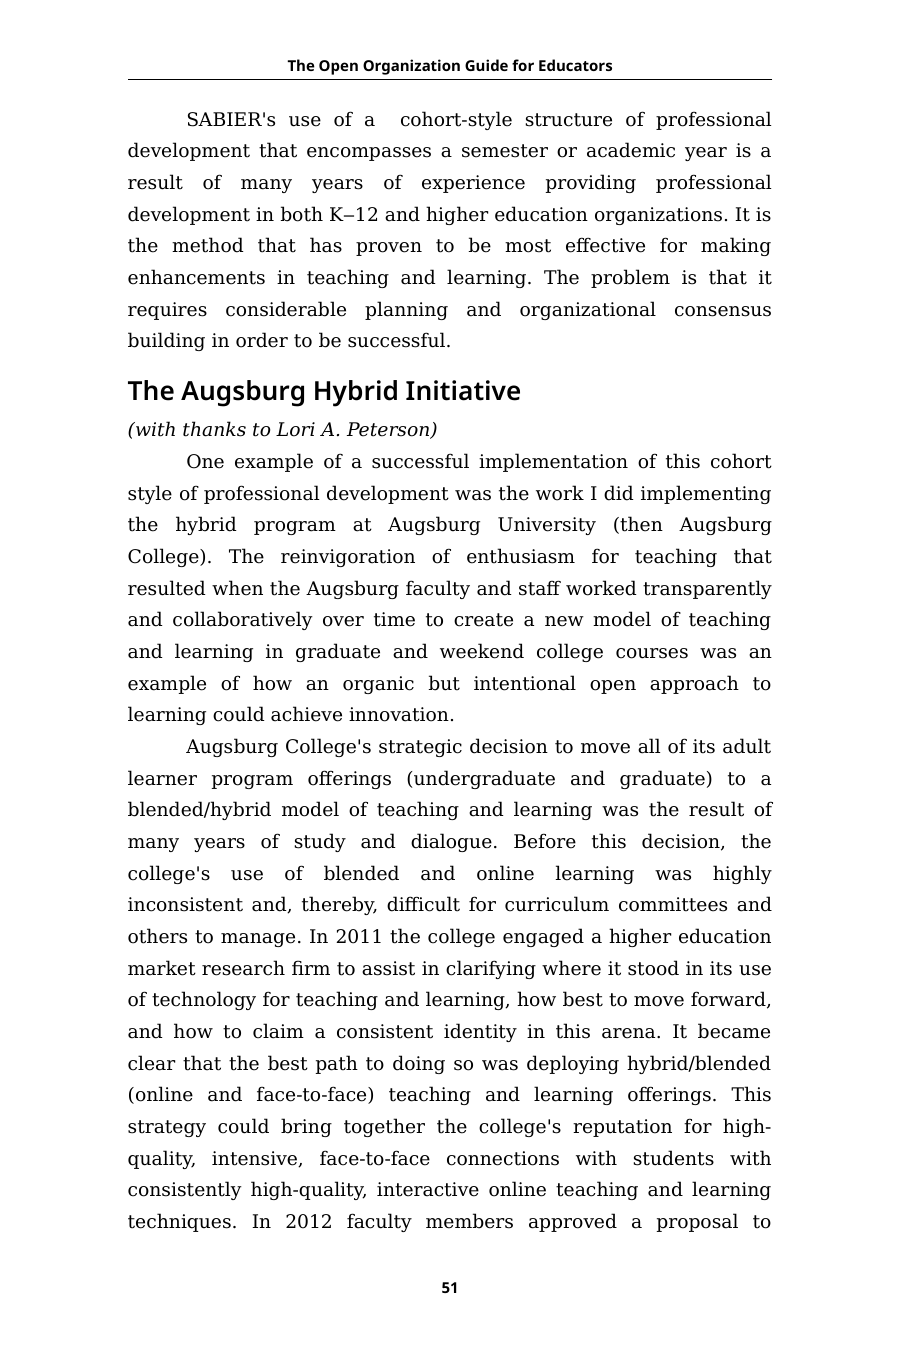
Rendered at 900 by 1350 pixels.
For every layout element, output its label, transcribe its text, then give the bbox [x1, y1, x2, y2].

text (with thanks to Lori A. Peterson) [127, 419, 772, 441]
text One example of a successful implementation of this cohort style of professional development was the work I did implementing the hybrid program at Augsburg University (then Augsburg College). The reinvigoration of enthusiasm for teaching that resulted when the Augsburg faculty and staff worked transparently and collaboratively over time to create a new model of teaching and learning in graduate and weekend college courses was an example of how an organic but intentional open approach to learning could achieve innovation. [127, 451, 772, 726]
subtitle The Augsburg Hybrid Initiative [127, 377, 772, 407]
text SABIER's use of a cohort-style structure of professional development that encompasses a semester or academic year is a result of many years of experience providing professional development in both K‒12 and higher education organizations. It is the method that has proven to be most effective for making enhancements in teaching and learning. The problem is that it requires considerable planning and organizational consensus building in order to be successful. [127, 109, 772, 352]
text Augsburg College's strategic decision to move all of its adult learner program offerings (undergraduate and graduate) to a blended/hybrid model of teaching and learning was the result of many years of study and dialogue. Before this decision, the college's use of blended and online learning was highly inconsistent and, thereby, difficult for curriculum committees and others to manage. In 2011 the college engaged a higher education market research firm to assist in clarifying where it stood in its use of technology for teaching and learning, how best to move forward, and how to claim a consistent identity in this arena. It became clear that the best path to doing so was deploying hybrid/blended (online and face-to-face) teaching and learning offerings. This strategy could bring together the college's reputation for high-quality, intensive, face-to-face connections with students with consistently high-quality, interactive online teaching and learning techniques. In 2012 faculty members approved a proposal to [127, 736, 772, 1233]
